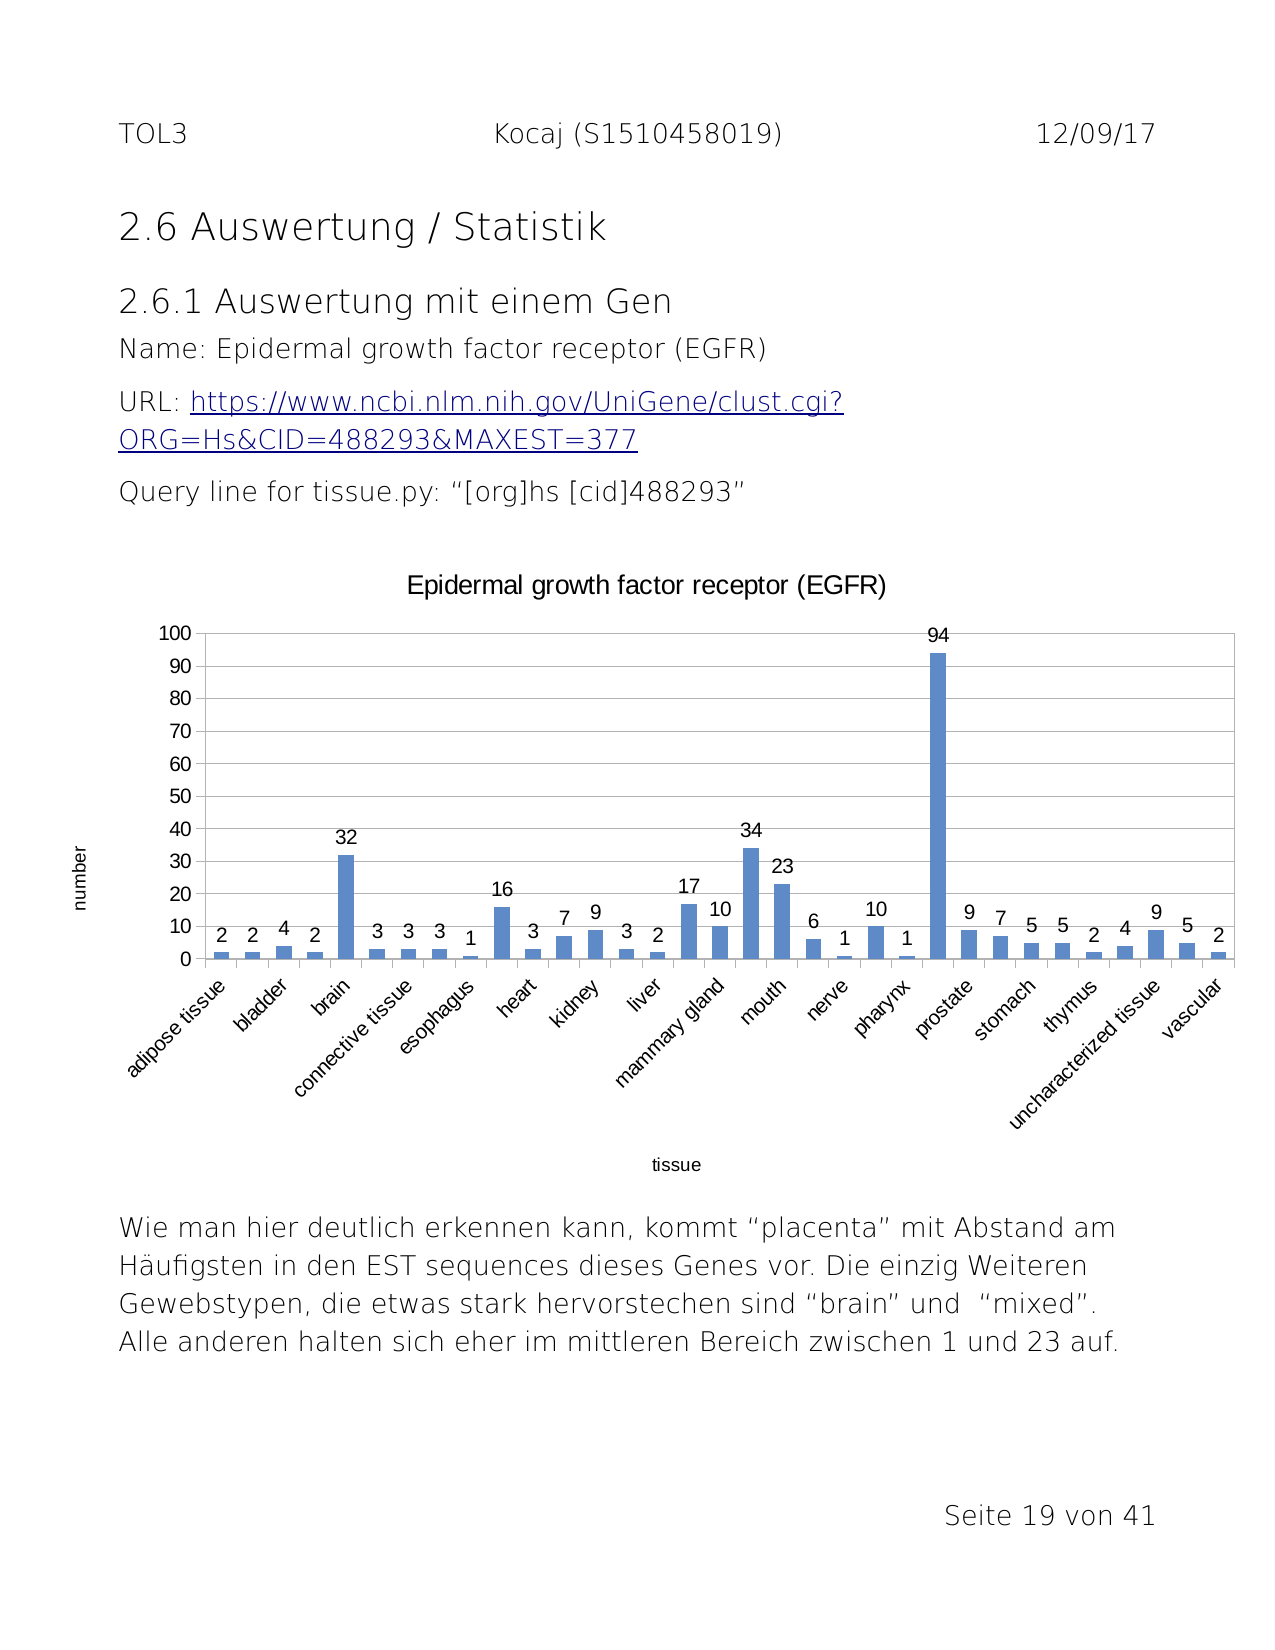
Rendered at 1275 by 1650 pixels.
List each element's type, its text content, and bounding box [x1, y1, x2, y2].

text [118, 529, 1157, 541]
text URL: https://www.ncbi.nlm.nih.gov/UniGene/clust.cgi?ORG=Hs&CID=488293&MAXEST=377 [118, 386, 1157, 456]
subtitle 2.6.1 Auswertung mit einem Gen [118, 282, 1157, 321]
text Name: Epidermal growth factor receptor (EGFR) [118, 334, 1157, 365]
text Wie man hier deutlich erkennen kann, kommt “placenta” mit Abstand am Häufigsten in den EST sequences dieses Genes vor. Die einzig Weiteren Gewebstypen, die etwas stark hervorstechen sind “brain” und “mixed”. Alle anderen halten sich eher im mittleren Bereich zwischen 1 und 23 auf. [118, 1207, 1157, 1358]
subtitle 2.6 Auswertung / Statistik [118, 205, 1157, 249]
text Query line for tissue.py: “[org]hs [cid]488293” [118, 476, 1157, 508]
